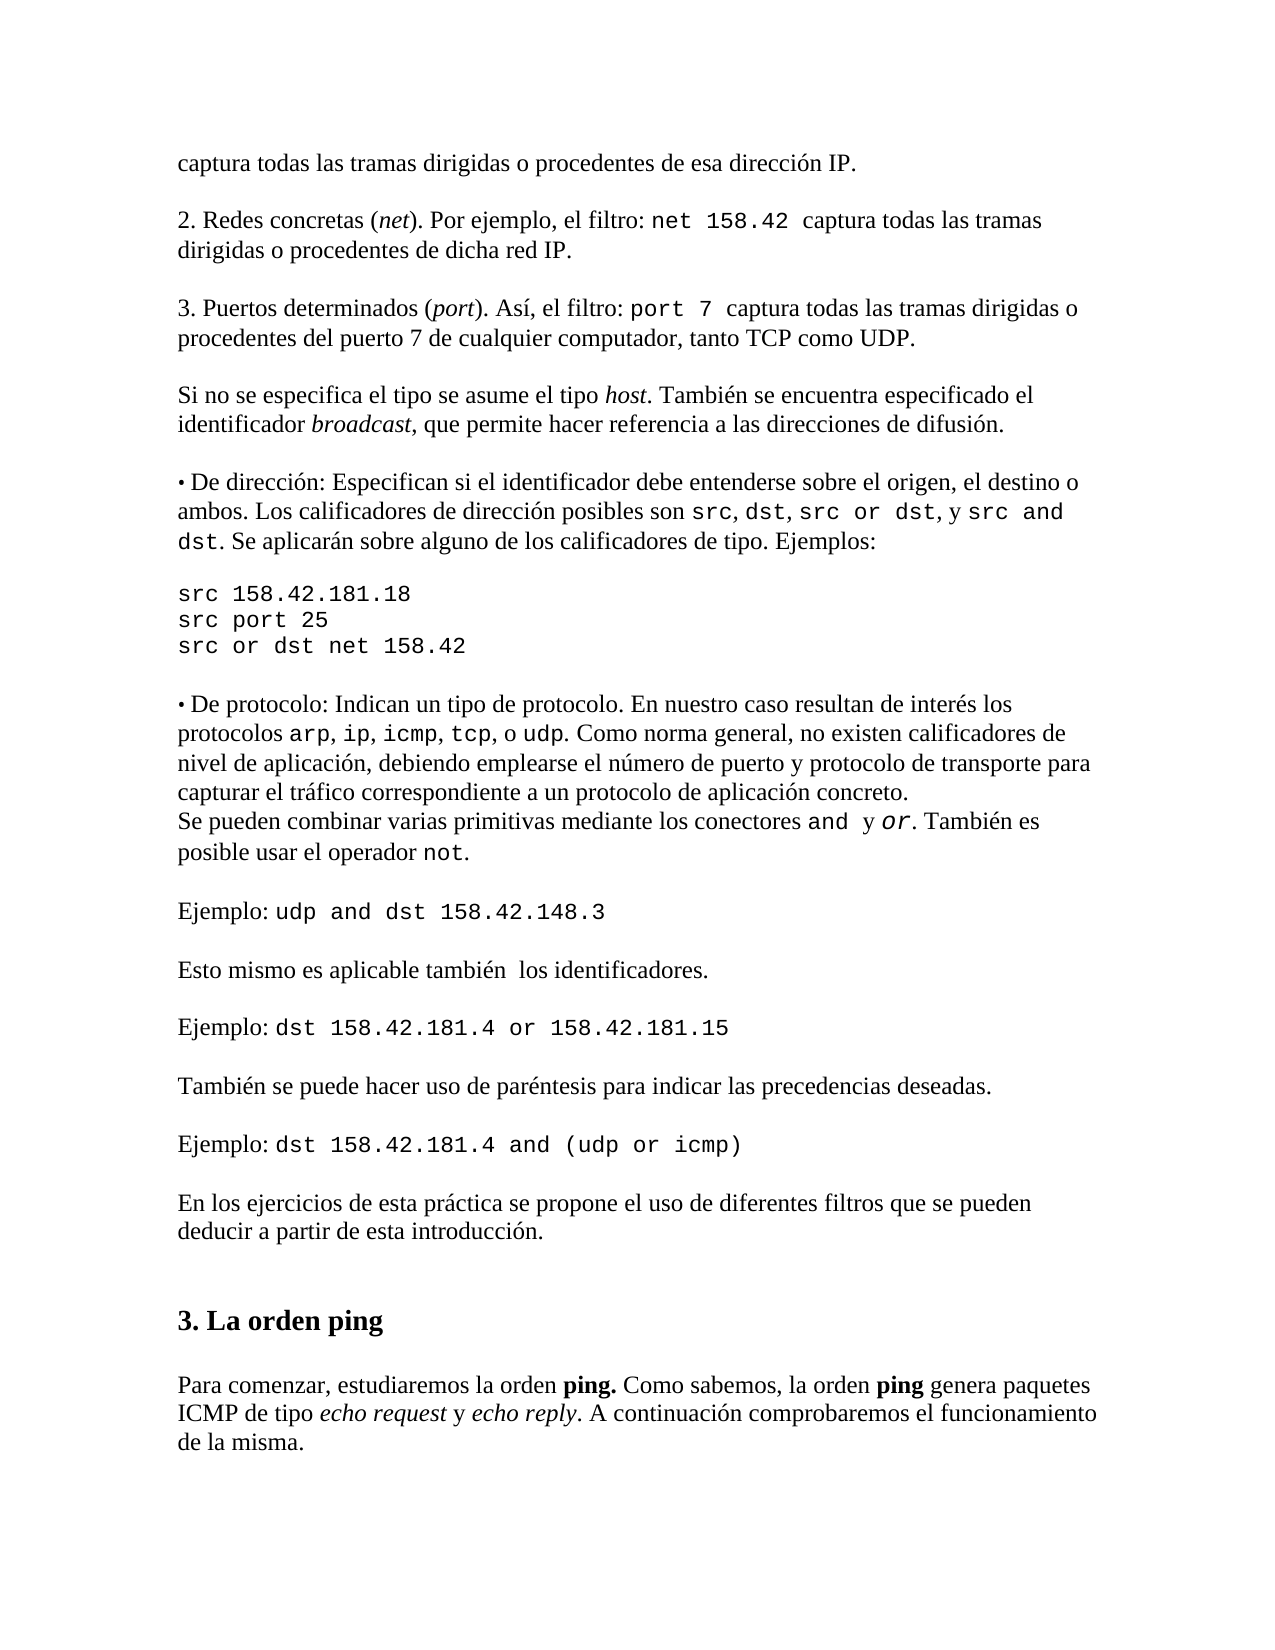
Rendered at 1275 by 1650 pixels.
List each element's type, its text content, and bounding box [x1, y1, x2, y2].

text 3. Puertos determinados (port). Así, el filtro: port 7 captura todas las tramas dirigidas o procedentes del puerto 7 de cualquier computador, tanto TCP como UDP. [177, 293, 1098, 352]
text • De dirección: Especifican si el identificador debe entenderse sobre el origen, el destino o ambos. Los calificadores de dirección posibles son src, dst, src or dst, y src and dst. Se aplicarán sobre alguno de los calificadores de tipo. Ejemplos: [177, 467, 1098, 557]
text src or dst net 158.42 [177, 634, 1098, 660]
text Ejemplo: udp and dst 158.42.148.3 [177, 896, 1098, 926]
text También se puede hacer uso de paréntesis para indicar las precedencias deseadas. [177, 1071, 1098, 1100]
text src port 25 [177, 608, 1098, 634]
text En los ejercicios de esta práctica se propone el uso de diferentes filtros que se pueden deducir a partir de esta introducción. [177, 1188, 1098, 1245]
text • De protocolo: Indican un tipo de protocolo. En nuestro caso resultan de interés los protocolos arp, ip, icmp, tcp, o udp. Como norma general, no existen calificadores de nivel de aplicación, debiendo emplearse el número de puerto y protocolo de transporte para capturar el tráfico correspondiente a un protocolo de aplicación concreto. [177, 689, 1098, 806]
text 3. La orden ping [177, 1303, 1098, 1336]
text Si no se especifica el tipo se asume el tipo host. También se encuentra especificado el identificador broadcast, que permite hacer referencia a las direcciones de difusión. [177, 381, 1098, 438]
text Ejemplo: dst 158.42.181.4 or 158.42.181.15 [177, 1012, 1098, 1042]
text Para comenzar, estudiaremos la orden ping. Como sabemos, la orden ping genera paquetes ICMP de tipo echo request y echo reply. A continuación comprobaremos el funcionamiento de la misma. [177, 1370, 1098, 1456]
text Ejemplo: dst 158.42.181.4 and (udp or icmp) [177, 1129, 1098, 1159]
text captura todas las tramas dirigidas o procedentes de esa dirección IP. [177, 148, 1098, 176]
text Esto mismo es aplicable también los identificadores. [177, 955, 1098, 983]
text 2. Redes concretas (net). Por ejemplo, el filtro: net 158.42 captura todas las tramas dirigidas o procedentes de dicha red IP. [177, 205, 1098, 264]
text src 158.42.181.18 [177, 583, 1098, 608]
text Se pueden combinar varias primitivas mediante los conectores and y or. También es posible usar el operador not. [177, 806, 1098, 867]
